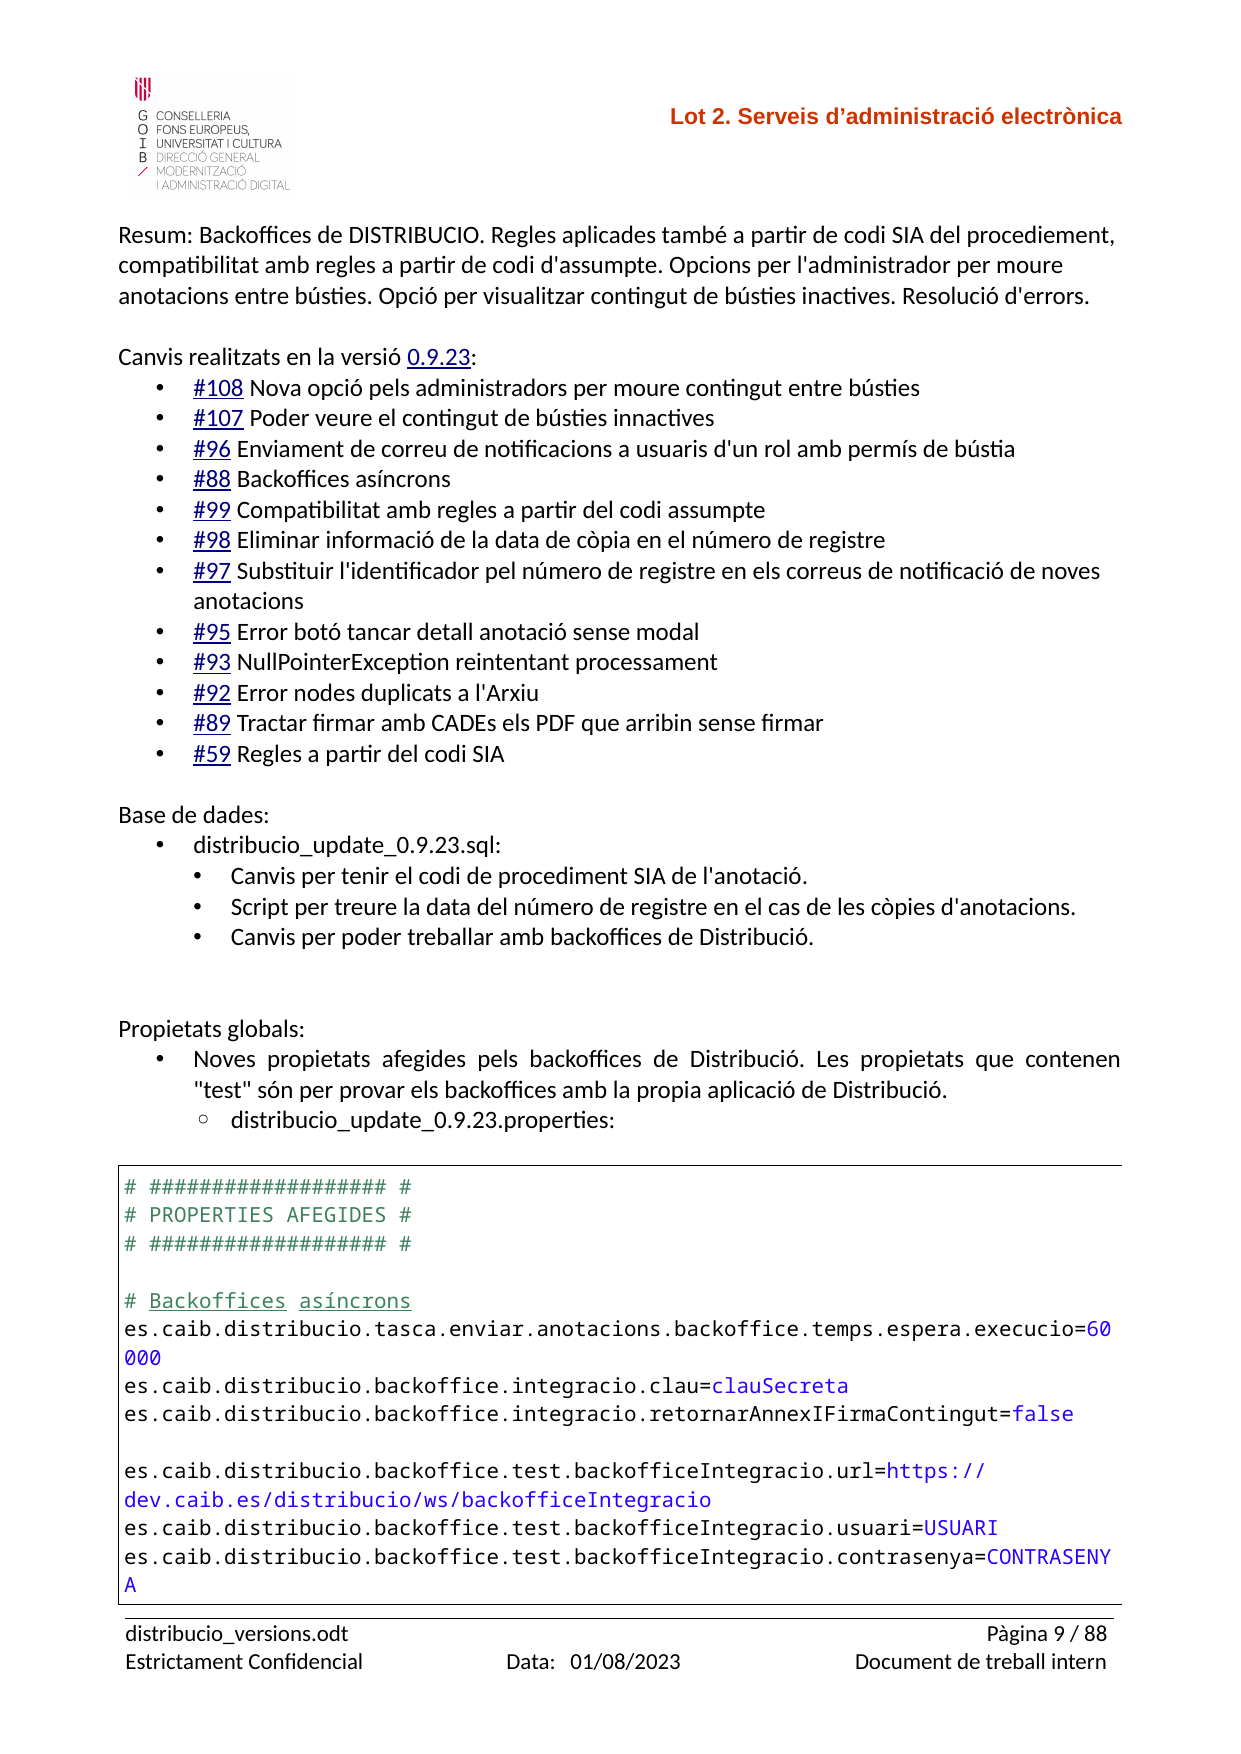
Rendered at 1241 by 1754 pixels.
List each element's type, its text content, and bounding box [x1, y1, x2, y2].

text Base de dades: [118, 799, 1122, 829]
list Script per treure la data del número de registre en el cas de les còpies d'anotacions. [193, 891, 1122, 921]
text Propietats globals: [118, 1013, 1122, 1043]
list distribucio_update_0.9.23.sql: [156, 829, 1122, 860]
list #99 Compatibilitat amb regles a partir del codi assumpte [156, 494, 1122, 524]
picture [126, 70, 299, 197]
list #96 Enviament de correu de notificacions a usuaris d'un rol amb permís de bústia [156, 433, 1122, 463]
list Canvis per poder treballar amb backoffices de Distribució. [193, 921, 1122, 952]
text Resum: Backoffices de DISTRIBUCIO. Regles aplicades també a partir de codi SIA del procediement, compatibilitat amb regles a partir de codi d'assumpte. Opcions per l'administrador per moure anotacions entre bústies. Opció per visualitzar contingut de bústies inactives. Resolució d'errors. [118, 219, 1122, 311]
list #93 NullPointerException reintentant processament [156, 646, 1122, 677]
table_header # ################### # # PROPERTIES AFEGIDES # # ################### # # Backoffices asíncrons es.caib.distribucio.tasca.enviar.anotacions.backoffice.temps.espera.execucio=60000 es.caib.distribucio.backoffice.integracio.clau=clauSecreta es.caib.distribucio.backoffice.integracio.retornarAnnexIFirmaContingut=false es.caib.distribucio.backoffice.test.backofficeIntegracio.url=https://dev.caib.es/distribucio/ws/backofficeIntegracio es.caib.distribucio.backoffice.test.backofficeIntegracio.usuari=USUARI es.caib.distribucio.backoffice.test.backofficeIntegracio.contrasenya=CONTRASENYA [119, 1166, 1122, 1604]
list #89 Tractar firmar amb CADEs els PDF que arribin sense firmar [156, 707, 1122, 738]
list #97 Substituir l'identificador pel número de registre en els correus de notificació de noves anotacions [156, 555, 1122, 616]
list Canvis per tenir el codi de procediment SIA de l'anotació. [193, 860, 1122, 891]
list #95 Error botó tancar detall anotació sense modal [156, 616, 1122, 646]
list #98 Eliminar informació de la data de còpia en el número de registre [156, 524, 1122, 555]
list #92 Error nodes duplicats a l'Arxiu [156, 677, 1122, 707]
list #88 Backoffices asíncrons [156, 463, 1122, 494]
list Noves propietats afegides pels backoffices de Distribució. Les propietats que contenen "test" són per provar els backoffices amb la propia aplicació de Distribució. [156, 1043, 1122, 1104]
list #107 Poder veure el contingut de bústies innactives [156, 402, 1122, 433]
list #59 Regles a partir del codi SIA [156, 738, 1122, 768]
text Canvis realitzats en la versió 0.9.23: [118, 341, 1122, 372]
list #108 Nova opció pels administradors per moure contingut entre bústies [156, 372, 1122, 402]
list distribucio_update_0.9.23.properties: [193, 1104, 1122, 1135]
